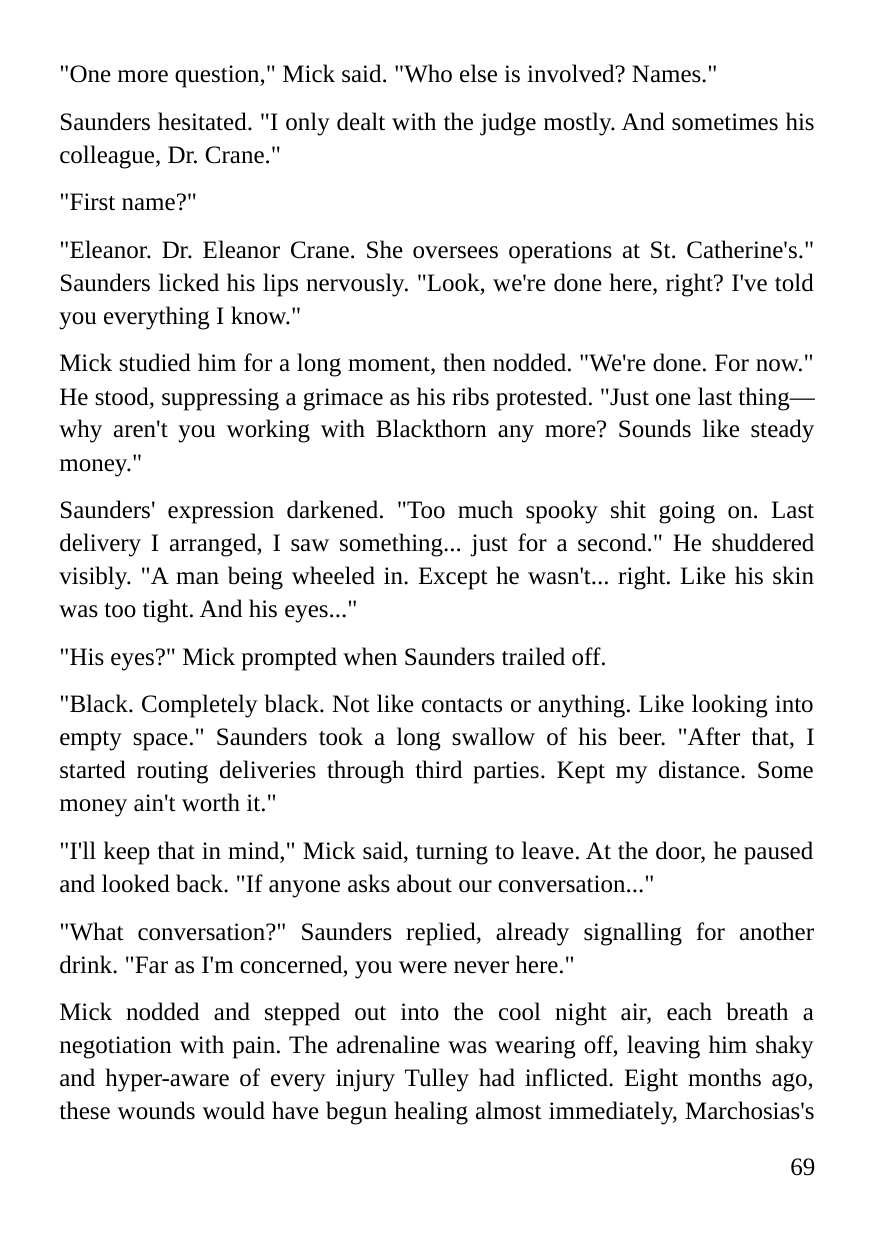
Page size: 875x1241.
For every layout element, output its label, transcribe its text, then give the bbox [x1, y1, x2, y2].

text "His eyes?" Mick prompted when Saunders trailed off. [59, 642, 815, 671]
text Saunders hesitated. "I only dealt with the judge mostly. And sometimes his colleague, Dr. Crane." [59, 107, 815, 168]
text "One more question," Mick said. "Who else is involved? Names." [59, 59, 815, 88]
text Mick nodded and stepped out into the cool night air, each breath a negotiation with pain. The adrenaline was wearing off, leaving him shaky and hyper-aware of every injury Tulley had inflicted. Eight months ago, these wounds would have begun healing almost immediately, Marchosias's [59, 997, 815, 1125]
text "What conversation?" Saunders replied, already signalling for another drink. "Far as I'm concerned, you were never here." [59, 917, 815, 978]
text "Eleanor. Dr. Eleanor Crane. She oversees operations at St. Catherine's." Saunders licked his lips nervously. "Look, we're done here, right? I've told you everything I know." [59, 235, 815, 330]
text Saunders' expression darkened. "Too much spooky shit going on. Last delivery I arranged, I saw something... just for a second." He shuddered visibly. "A man being wheeled in. Except he wasn't... right. Like his skin was too tight. And his eyes..." [59, 495, 815, 623]
text "Black. Completely black. Not like contacts or anything. Like looking into empty space." Saunders took a long swallow of his beer. "After that, I started routing deliveries through third parties. Kept my distance. Some money ain't worth it." [59, 689, 815, 817]
text "I'll keep that in mind," Mick said, turning to leave. At the door, he paused and looked back. "If anyone asks about our conversation..." [59, 836, 815, 898]
text Mick studied him for a long moment, then nodded. "We're done. For now." He stood, suppressing a grimace as his ribs protested. "Just one last thing—why aren't you working with Blackthorn any more? Sounds like steady money." [59, 348, 815, 476]
text "First name?" [59, 187, 815, 216]
